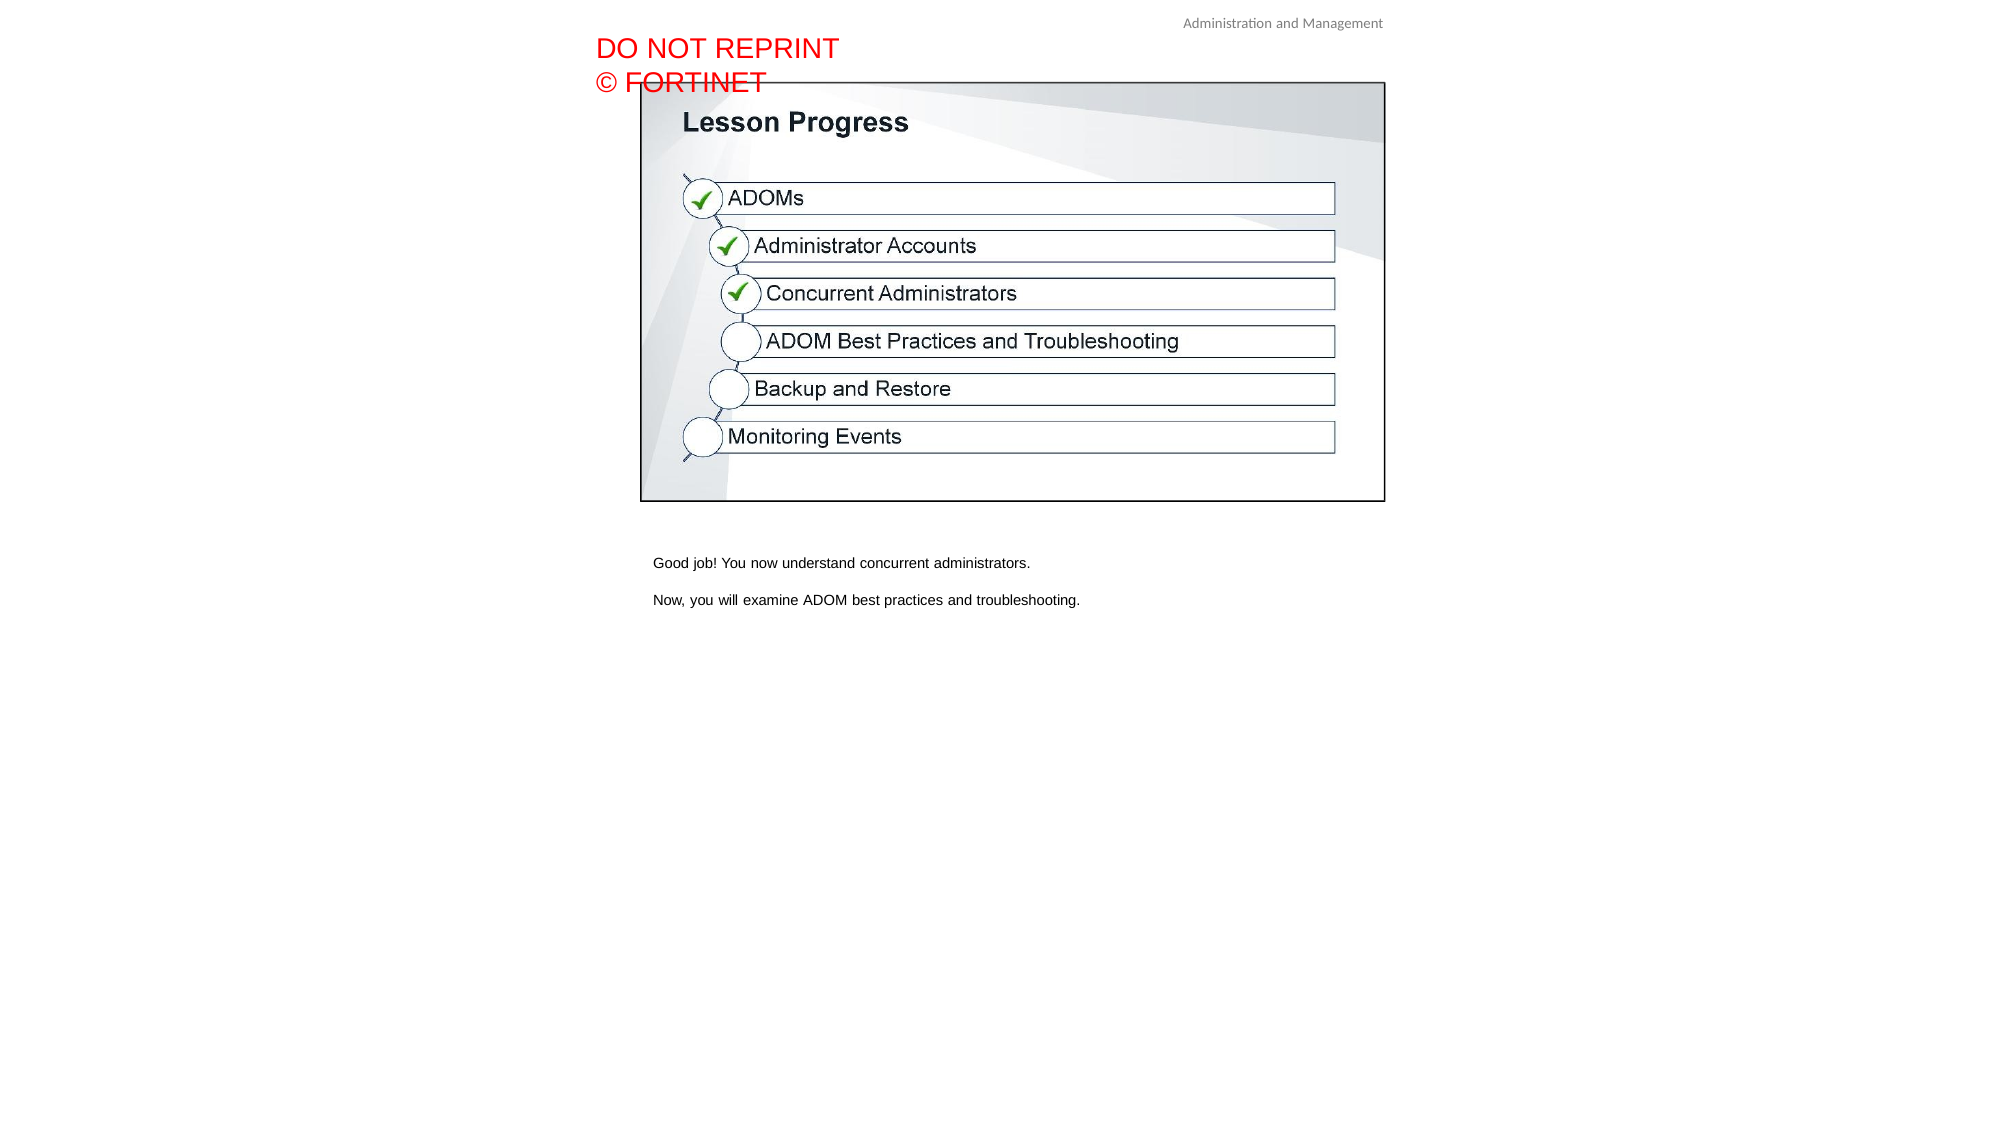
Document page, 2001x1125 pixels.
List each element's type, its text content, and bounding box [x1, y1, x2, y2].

text_box Good job! You now understand concurrent administrators. Now, you will examine ADOM best practices and troubleshooting. [651, 552, 1084, 609]
text_box DO NOT REPRINT © FORTINET [594, 28, 841, 98]
picture [642, 84, 1383, 500]
text_box [640, 81, 1386, 502]
text_box Administration and Management [1181, 11, 1386, 32]
